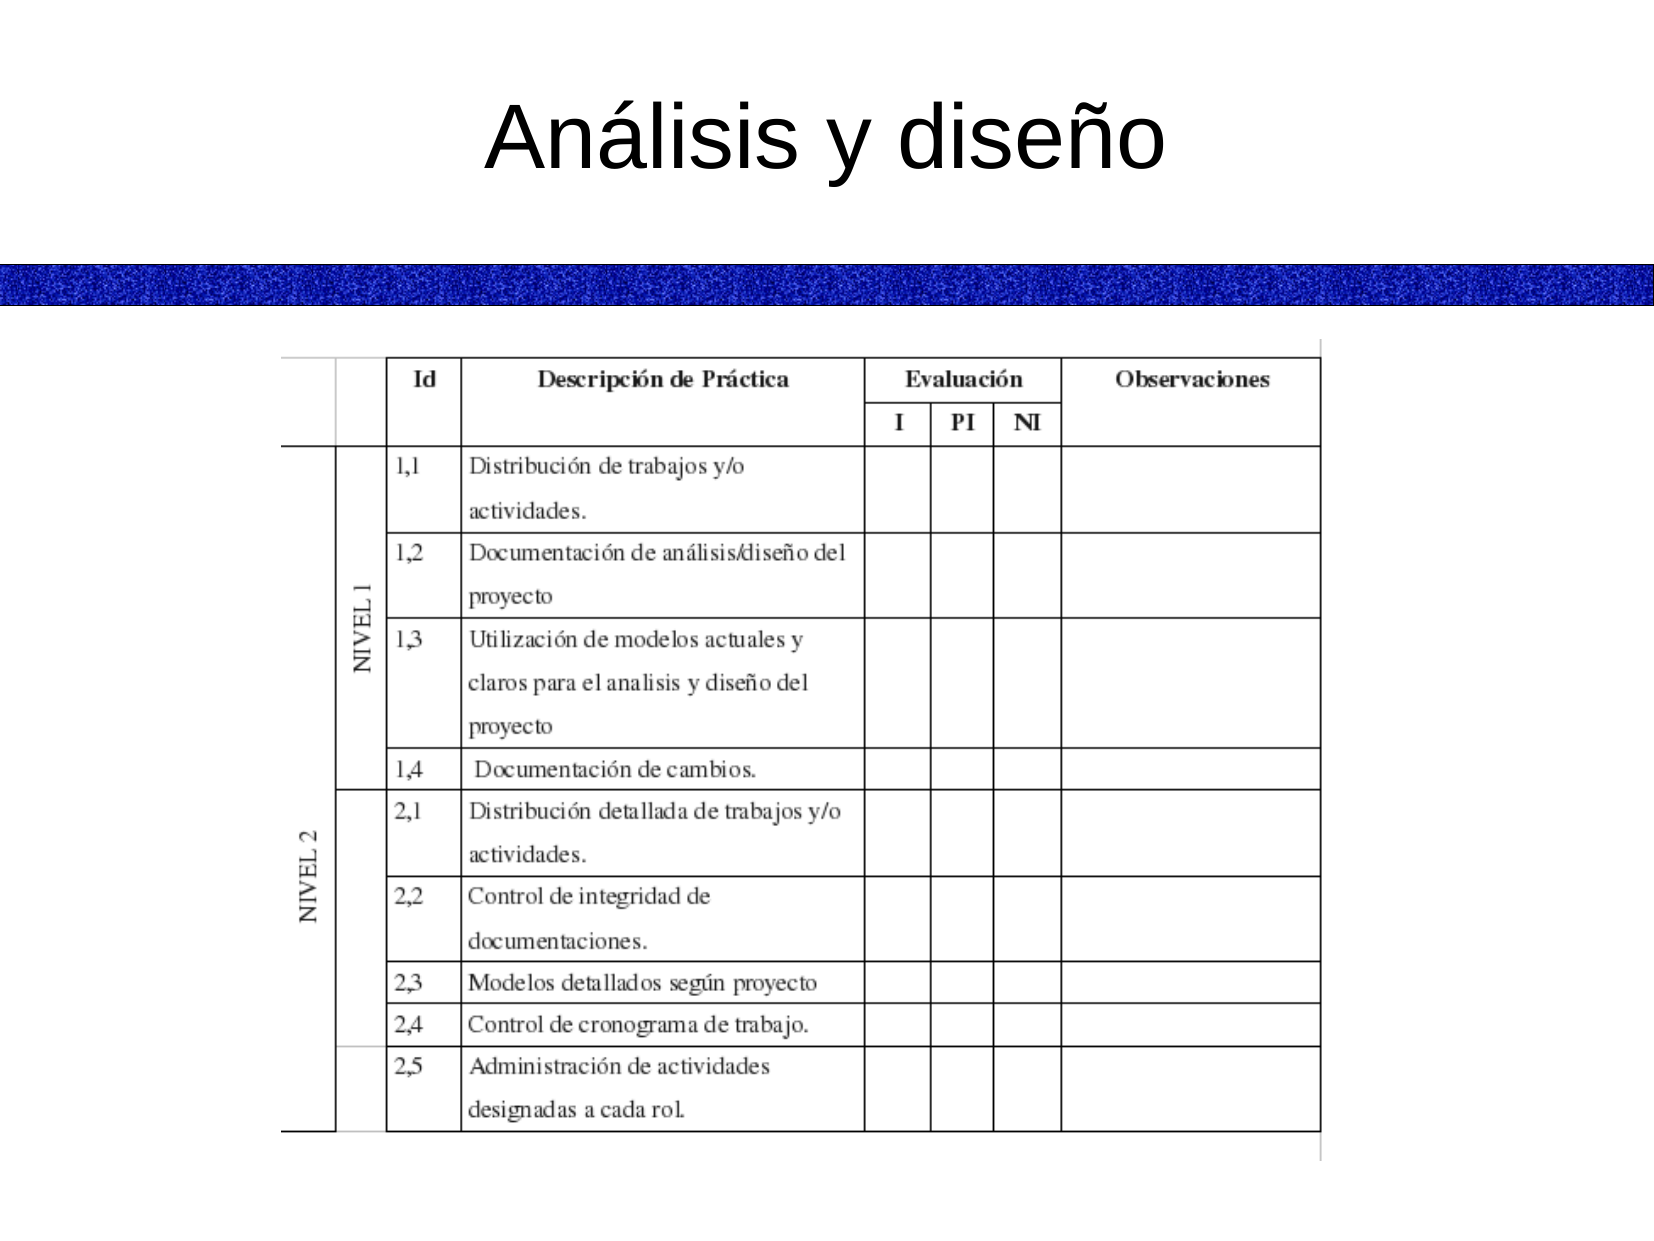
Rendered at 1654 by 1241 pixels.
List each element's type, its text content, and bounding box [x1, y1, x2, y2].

picture [281, 339, 1349, 1161]
title Análisis y diseño [58, 21, 1595, 253]
picture [0, 265, 1653, 305]
